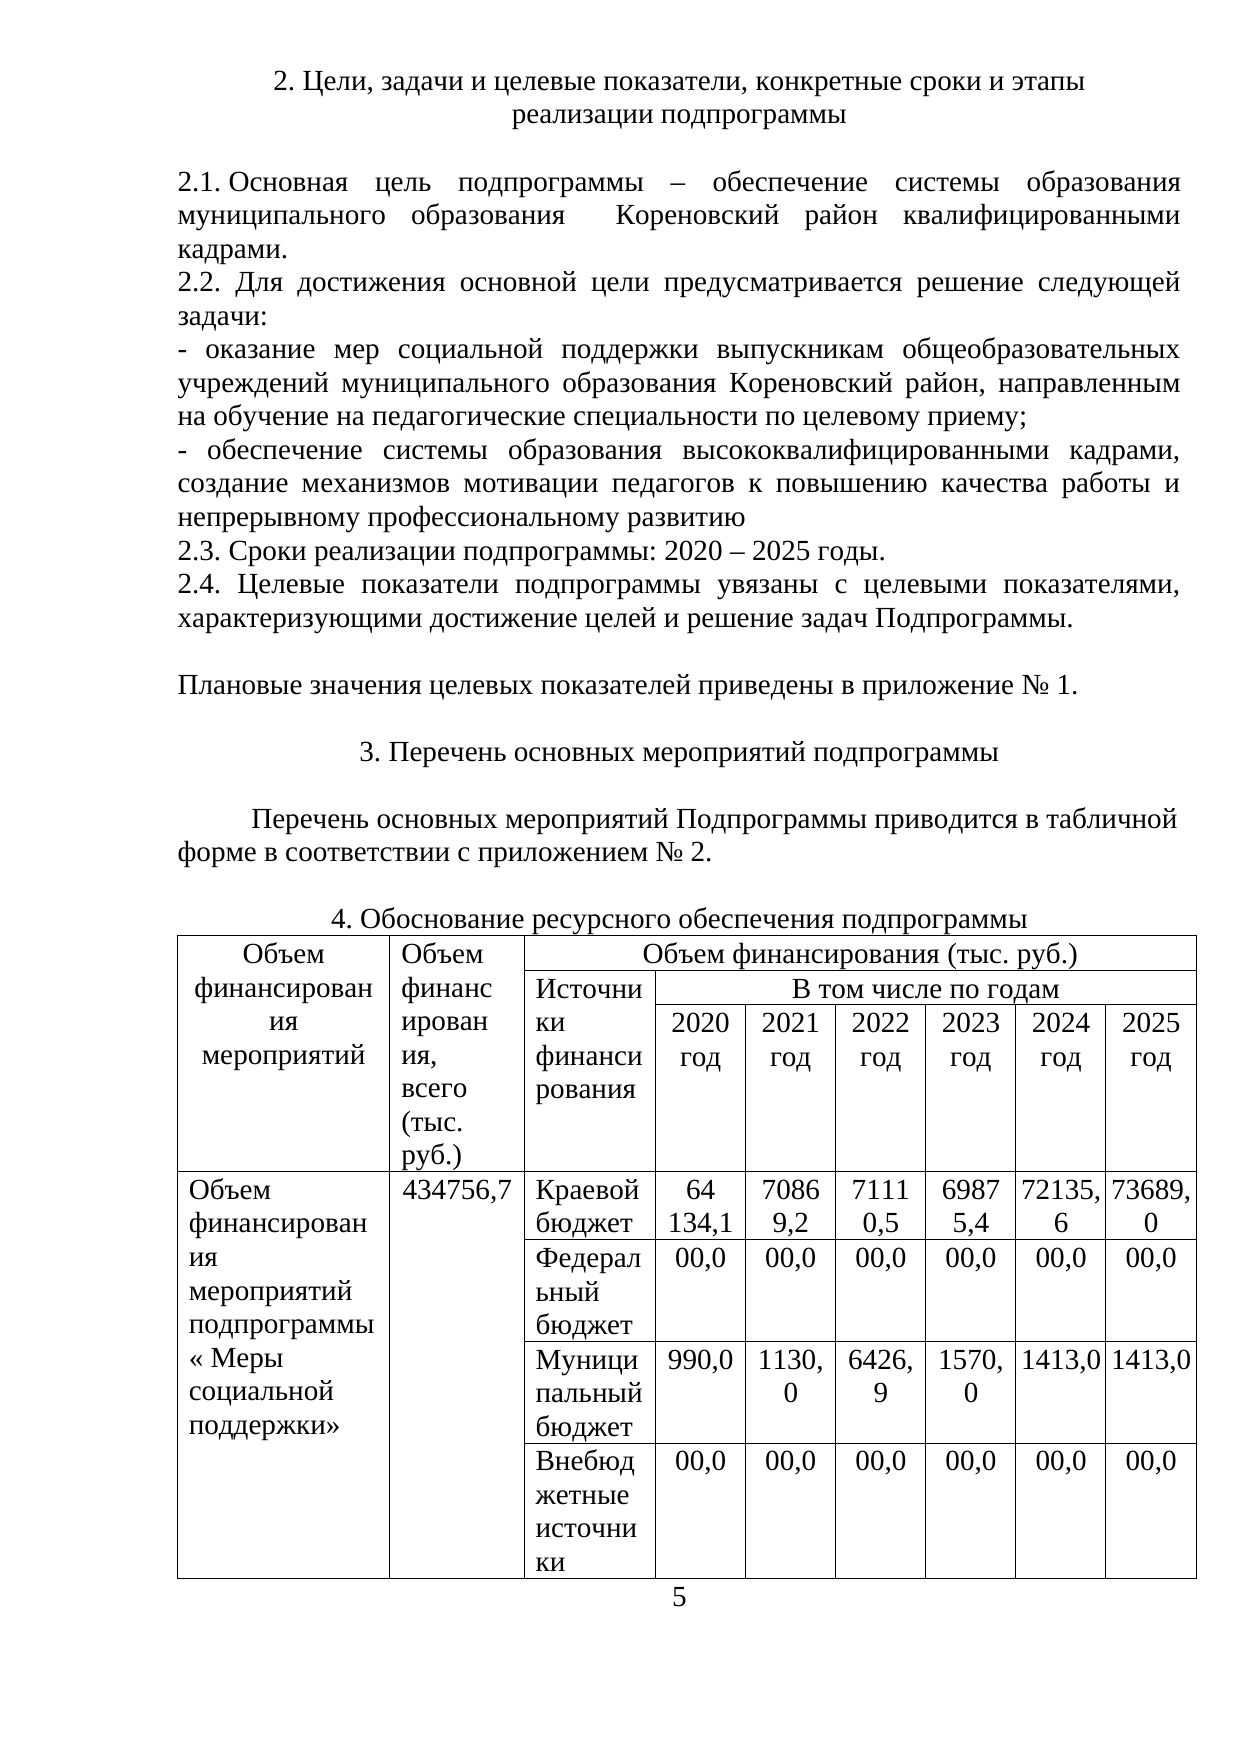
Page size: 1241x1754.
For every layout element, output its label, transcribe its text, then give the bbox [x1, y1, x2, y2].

table_cell 72135,6 [1016, 1172, 1105, 1239]
text 2.4. Целевые показатели подпрограммы увязаны с целевыми показателями, характеризующими достижение целей и решение задач Подпрограммы. [177, 566, 1181, 633]
table_cell 00,0 [836, 1444, 925, 1578]
table_cell 71110,5 [836, 1172, 925, 1239]
table_cell 434756,7 [390, 1172, 524, 1578]
text форме в соответствии с приложением № 2. [177, 834, 1181, 868]
table_cell Муниципальный бюджет [525, 1342, 655, 1442]
text - оказание мер социальной поддержки выпускникам общеобразовательных учреждений муниципального образования Кореновский район, направленным на обучение на педагогические специальности по целевому приему; [177, 331, 1181, 432]
table_cell 69875,4 [926, 1172, 1015, 1239]
table_cell 990,0 [656, 1342, 745, 1442]
table_cell Краевой бюджет [525, 1172, 655, 1239]
table_cell 6426,9 [836, 1342, 925, 1442]
table_cell 00,0 [746, 1444, 835, 1578]
table_cell Источники финансирования [525, 971, 655, 1171]
table_cell 64 134,1 [656, 1172, 745, 1239]
table_cell 73689,0 [1106, 1172, 1196, 1239]
text 5 [177, 1579, 1181, 1612]
table_cell 1413,0 [1016, 1342, 1105, 1442]
text Плановые значения целевых показателей приведены в приложение № 1. [177, 667, 1181, 700]
text 3. Перечень основных мероприятий подпрограммы [177, 734, 1181, 767]
table_cell 00,0 [1106, 1240, 1196, 1341]
table_cell 00,0 [836, 1240, 925, 1341]
table_cell 00,0 [1016, 1444, 1105, 1578]
table_cell 00,0 [656, 1240, 745, 1341]
table_cell 1130,0 [746, 1342, 835, 1442]
table_cell 2023 год [926, 1005, 1015, 1171]
table_cell 2021 год [746, 1005, 835, 1171]
text Перечень основных мероприятий Подпрограммы приводится в табличной [177, 801, 1181, 834]
table_header Объем финансирования мероприятий [178, 936, 389, 1171]
table_cell В том числе по годам [656, 971, 1196, 1004]
table_cell Внебюджетные источники [525, 1444, 655, 1578]
table_cell 00,0 [1106, 1444, 1196, 1578]
text - обеспечение системы образования высококвалифицированными кадрами, создание механизмов мотивации педагогов к повышению качества работы и непрерывному профессиональному развитию [177, 432, 1181, 533]
table_cell 1413,0 [1106, 1342, 1196, 1442]
table_cell 2024 год [1016, 1005, 1105, 1171]
table_cell 70869,2 [746, 1172, 835, 1239]
text 2.1. Основная цель подпрограммы – обеспечение системы образования муниципального образования Кореновский район квалифицированными кадрами. [177, 164, 1181, 264]
table_header Объем финансирования (тыс. руб.) [525, 936, 1196, 970]
table_cell 00,0 [926, 1240, 1015, 1341]
table_cell 1570,0 [926, 1342, 1015, 1442]
table_cell Федеральный бюджет [525, 1240, 655, 1341]
table_cell Объем финансирования мероприятий подпрограммы « Меры социальной поддержки» [178, 1172, 389, 1578]
text 2.2. Для достижения основной цели предусматривается решение следующей задачи: [177, 264, 1181, 331]
table_cell 00,0 [1016, 1240, 1105, 1341]
table_cell 2020 год [656, 1005, 745, 1171]
table_cell 2025 год [1106, 1005, 1196, 1171]
text 2.3. Сроки реализации подпрограммы: 2020 – 2025 годы. [177, 533, 1181, 566]
table_cell 00,0 [926, 1444, 1015, 1578]
text реализации подпрограммы [177, 97, 1181, 130]
text 4. Обоснование ресурсного обеспечения подпрограммы [177, 902, 1181, 935]
text 2. Цели, задачи и целевые показатели, конкретные сроки и этапы [177, 63, 1181, 97]
table_cell 00,0 [656, 1444, 745, 1578]
table_cell 2022 год [836, 1005, 925, 1171]
table_header Объем финанс ирован ия, всего (тыс. руб.) [390, 936, 524, 1171]
table_cell 00,0 [746, 1240, 835, 1341]
